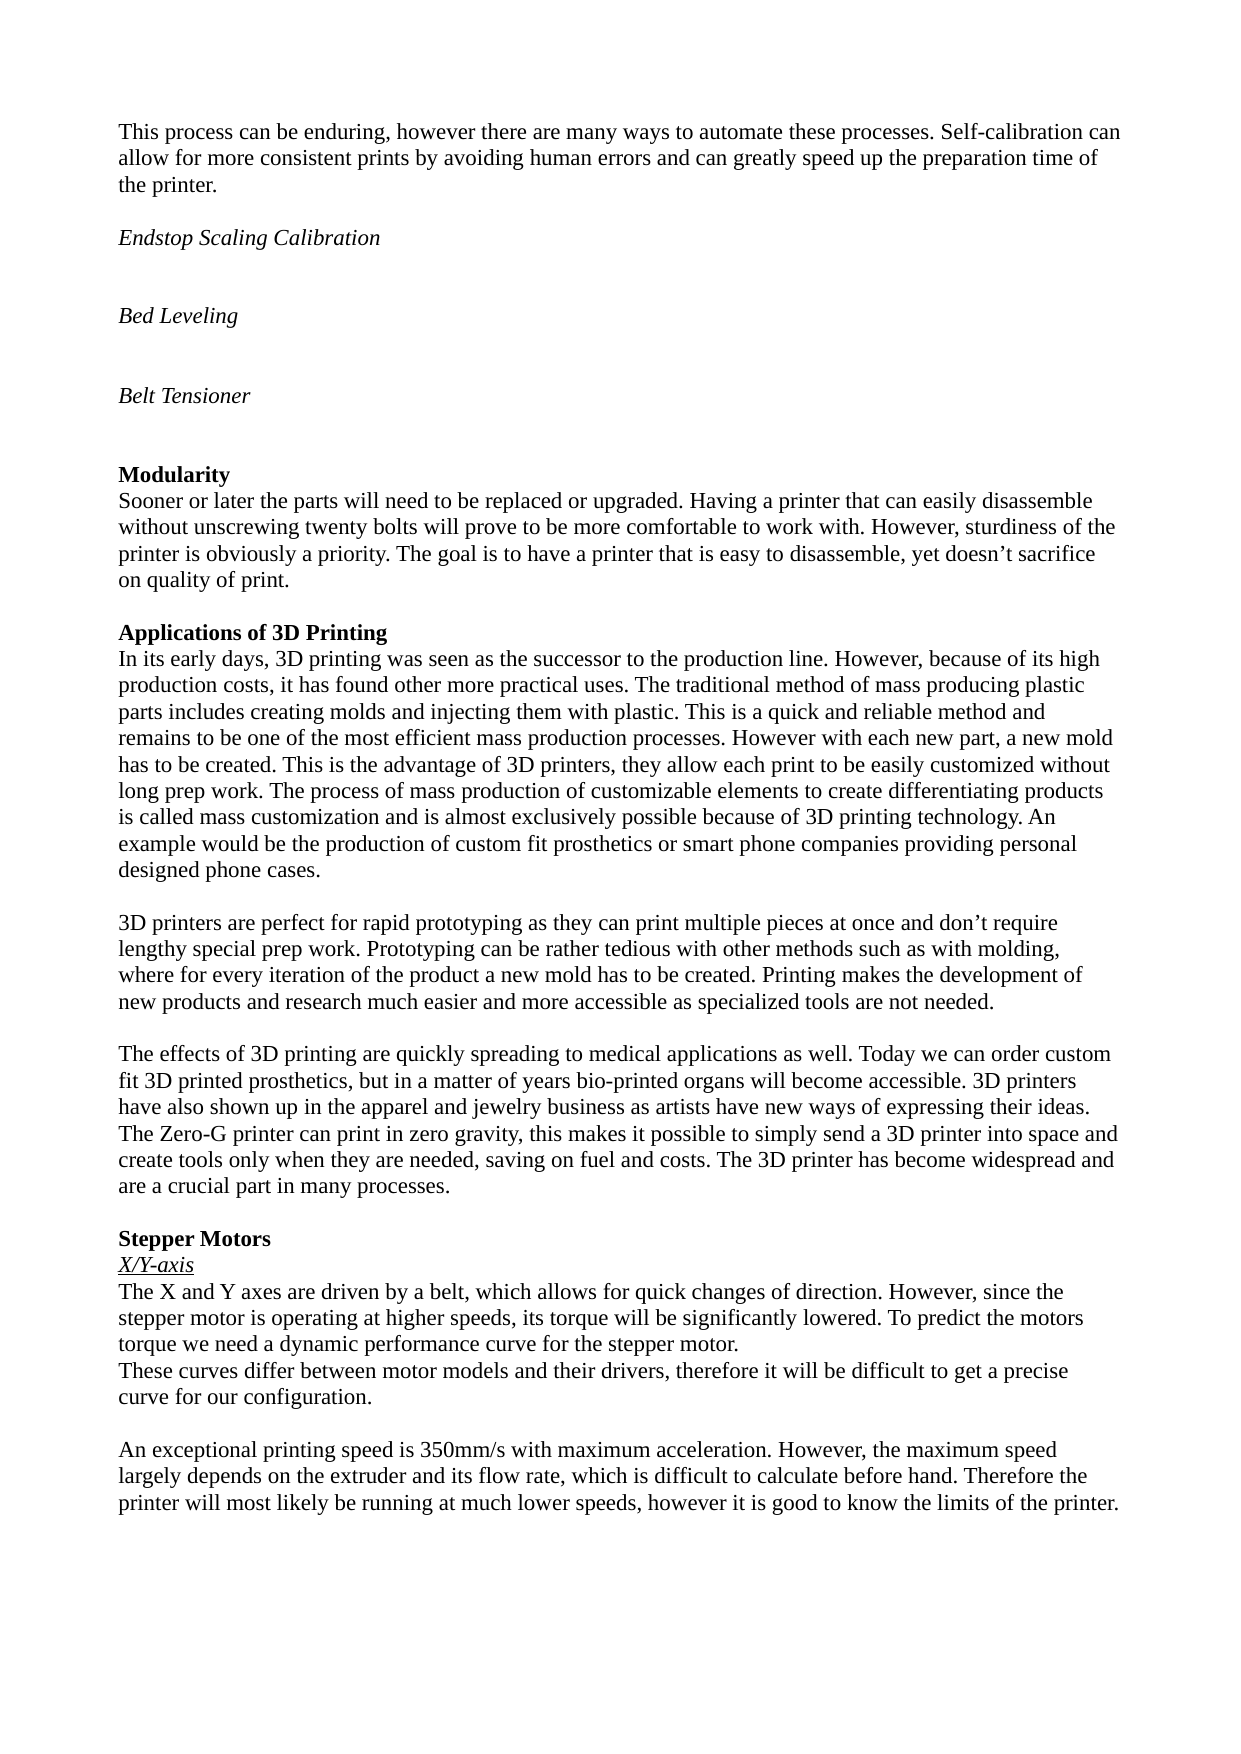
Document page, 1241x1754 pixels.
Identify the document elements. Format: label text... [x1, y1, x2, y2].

text Bed Leveling [118, 303, 1122, 329]
text These curves differ between motor models and their drivers, therefore it will be difficult to get a precise curve for our configuration. [118, 1357, 1122, 1409]
text An exceptional printing speed is 350mm/s with maximum acceleration. However, the maximum speed largely depends on the extruder and its flow rate, which is difficult to calculate before hand. Therefore the printer will most likely be running at much lower speeds, however it is good to know the limits of the printer. [118, 1436, 1122, 1515]
text Modularity [118, 461, 1122, 487]
text This process can be enduring, however there are many ways to automate these processes. Self-calibration can allow for more consistent prints by avoiding human errors and can greatly speed up the preparation time of the printer. [118, 118, 1122, 197]
text Sooner or later the parts will need to be replaced or upgraded. Having a printer that can easily disassemble without unscrewing twenty bolts will prove to be more comfortable to work with. However, sturdiness of the printer is obviously a priority. The goal is to have a printer that is easy to disassemble, yet doesn’t sacrifice on quality of print. [118, 487, 1122, 592]
text The X and Y axes are driven by a belt, which allows for quick changes of direction. However, since the stepper motor is operating at higher speeds, its torque will be significantly lowered. To predict the motors torque we need a dynamic performance curve for the stepper motor. [118, 1278, 1122, 1357]
text Applications of 3D Printing [118, 619, 1122, 645]
text Endstop Scaling Calibration [118, 223, 1122, 250]
text 3D printers are perfect for rapid prototyping as they can print multiple pieces at once and don’t require lengthy special prep work. Prototyping can be rather tedious with other methods such as with molding, where for every iteration of the product a new mold has to be created. Printing makes the development of new products and research much easier and more accessible as specialized tools are not needed. [118, 909, 1122, 1014]
text X/Y-axis [118, 1251, 1122, 1278]
text Stepper Motors [118, 1225, 1122, 1251]
text In its early days, 3D printing was seen as the successor to the production line. However, because of its high production costs, it has found other more practical uses. The traditional method of mass producing plastic parts includes creating molds and injecting them with plastic. This is a quick and reliable method and remains to be one of the most efficient mass production processes. However with each new part, a new mold has to be created. This is the advantage of 3D printers, they allow each print to be easily customized without long prep work. The process of mass production of customizable elements to create differentiating products is called mass customization and is almost exclusively possible because of 3D printing technology. An example would be the production of custom fit prosthetics or smart phone companies providing personal designed phone cases. [118, 645, 1122, 882]
text Belt Tensioner [118, 382, 1122, 408]
text The effects of 3D printing are quickly spreading to medical applications as well. Today we can order custom fit 3D printed prosthetics, but in a matter of years bio-printed organs will become accessible. 3D printers have also shown up in the apparel and jewelry business as artists have new ways of expressing their ideas. The Zero-G printer can print in zero gravity, this makes it possible to simply send a 3D printer into space and create tools only when they are needed, saving on fuel and costs. The 3D printer has become widespread and are a crucial part in many processes. [118, 1041, 1122, 1199]
